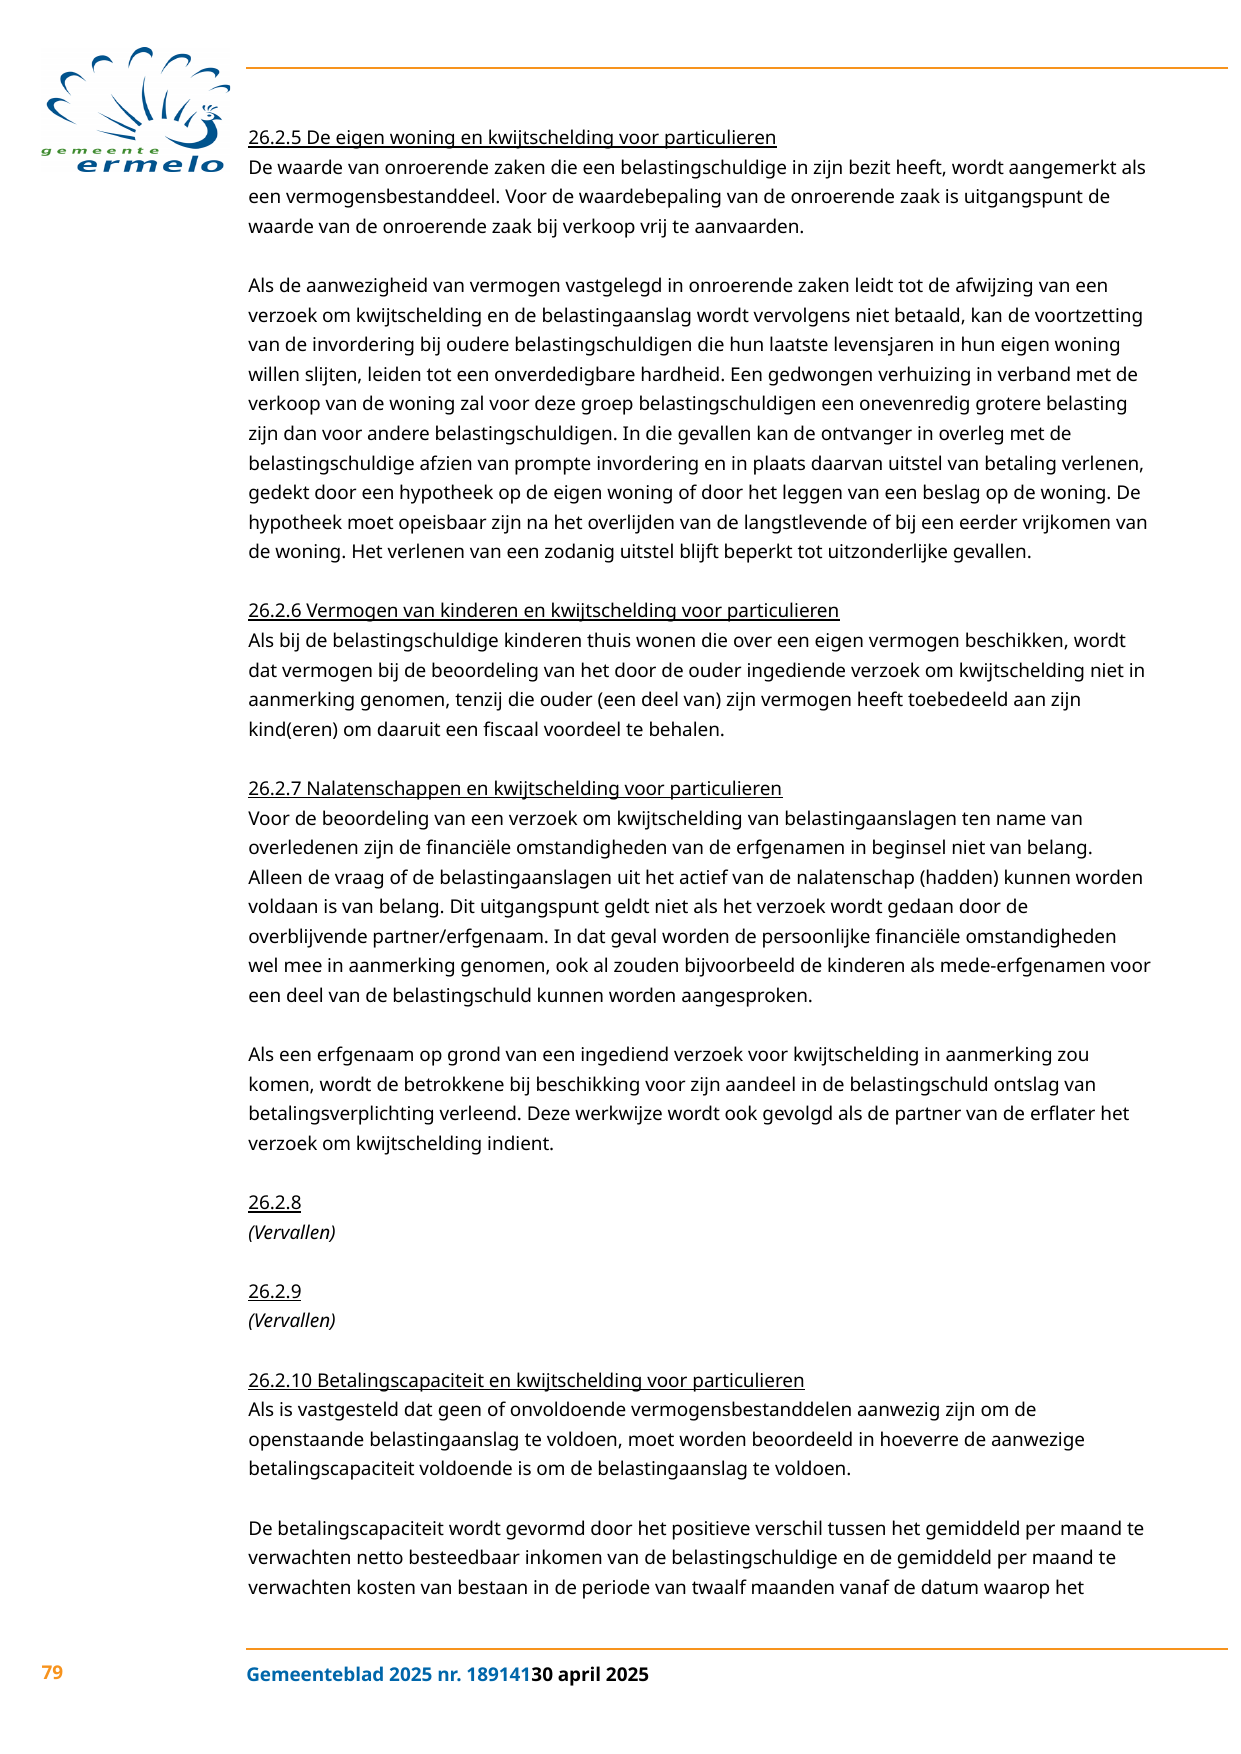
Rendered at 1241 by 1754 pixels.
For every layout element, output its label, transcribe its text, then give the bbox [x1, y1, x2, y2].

text 26.2.5 De eigen woning en kwijtschelding voor particulieren [248, 124, 1152, 150]
text (Vervallen) [248, 1219, 1152, 1245]
picture [41, 47, 231, 172]
text Als de aanwezigheid van vermogen vastgelegd in onroerende zaken leidt tot de afwijzing van een verzoek om kwijtschelding en de belastingaanslag wordt vervolgens niet betaald, kan de voortzetting van de invordering bij oudere belastingschuldigen die hun laatste levensjaren in hun eigen woning willen slijten, leiden tot een onverdedigbare hardheid. Een gedwongen verhuizing in verband met de verkoop van de woning zal voor deze groep belastingschuldigen een onevenredig grotere belasting zijn dan voor andere belastingschuldigen. In die gevallen kan de ontvanger in overleg met de belastingschuldige afzien van prompte invordering en in plaats daarvan uitstel van betaling verlenen, gedekt door een hypotheek op de eigen woning of door het leggen van een beslag op de woning. De hypotheek moet opeisbaar zijn na het overlijden van de langstlevende of bij een eerder vrijkomen van de woning. Het verlenen van een zodanig uitstel blijft beperkt tot uitzonderlijke gevallen. [248, 272, 1152, 564]
text De waarde van onroerende zaken die een belastingschuldige in zijn bezit heeft, wordt aangemerkt als een vermogensbestanddeel. Voor de waardebepaling van de onroerende zaak is uitgangspunt de waarde van de onroerende zaak bij verkoop vrij te aanvaarden. [248, 154, 1152, 239]
text 26.2.6 Vermogen van kinderen en kwijtschelding voor particulieren [248, 598, 1152, 623]
text 26.2.10 Betalingscapaciteit en kwijtschelding voor particulieren [248, 1367, 1152, 1393]
text 26.2.8 [248, 1189, 1152, 1215]
text Als bij de belastingschuldige kinderen thuis wonen die over een eigen vermogen beschikken, wordt dat vermogen bij de beoordeling van het door de ouder ingediende verzoek om kwijtschelding niet in aanmerking genomen, tenzij die ouder (een deel van) zijn vermogen heeft toebedeeld aan zijn kind(eren) om daaruit een fiscaal voordeel te behalen. [248, 627, 1152, 742]
text 26.2.9 [248, 1278, 1152, 1304]
text (Vervallen) [248, 1308, 1152, 1333]
text 26.2.7 Nalatenschappen en kwijtschelding voor particulieren [248, 775, 1152, 801]
text Als is vastgesteld dat geen of onvoldoende vermogensbestanddelen aanwezig zijn om de openstaande belastingaanslag te voldoen, moet worden beoordeeld in hoeverre de aanwezige betalingscapaciteit voldoende is om de belastingaanslag te voldoen. [248, 1396, 1152, 1481]
text Als een erfgenaam op grond van een ingediend verzoek voor kwijtschelding in aanmerking zou komen, wordt de betrokkene bij beschikking voor zijn aandeel in de belastingschuld ontslag van betalingsverplichting verleend. Deze werkwijze wordt ook gevolgd als de partner van de erflater het verzoek om kwijtschelding indient. [248, 1041, 1152, 1156]
text Voor de beoordeling van een verzoek om kwijtschelding van belastingaanslagen ten name van overledenen zijn de financiële omstandigheden van de erfgenamen in beginsel niet van belang. Alleen de vraag of de belastingaanslagen uit het actief van de nalatenschap (hadden) kunnen worden voldaan is van belang. Dit uitgangspunt geldt niet als het verzoek wordt gedaan door de overblijvende partner/erfgenaam. In dat geval worden de persoonlijke financiële omstandigheden wel mee in aanmerking genomen, ook al zouden bijvoorbeeld de kinderen als mede-erfgenamen voor een deel van de belastingschuld kunnen worden aangesproken. [248, 805, 1152, 1008]
text De betalingscapaciteit wordt gevormd door het positieve verschil tussen het gemiddeld per maand te verwachten netto besteedbaar inkomen van de belastingschuldige en de gemiddeld per maand te verwachten kosten van bestaan in de periode van twaalf maanden vanaf de datum waarop het [248, 1515, 1152, 1600]
